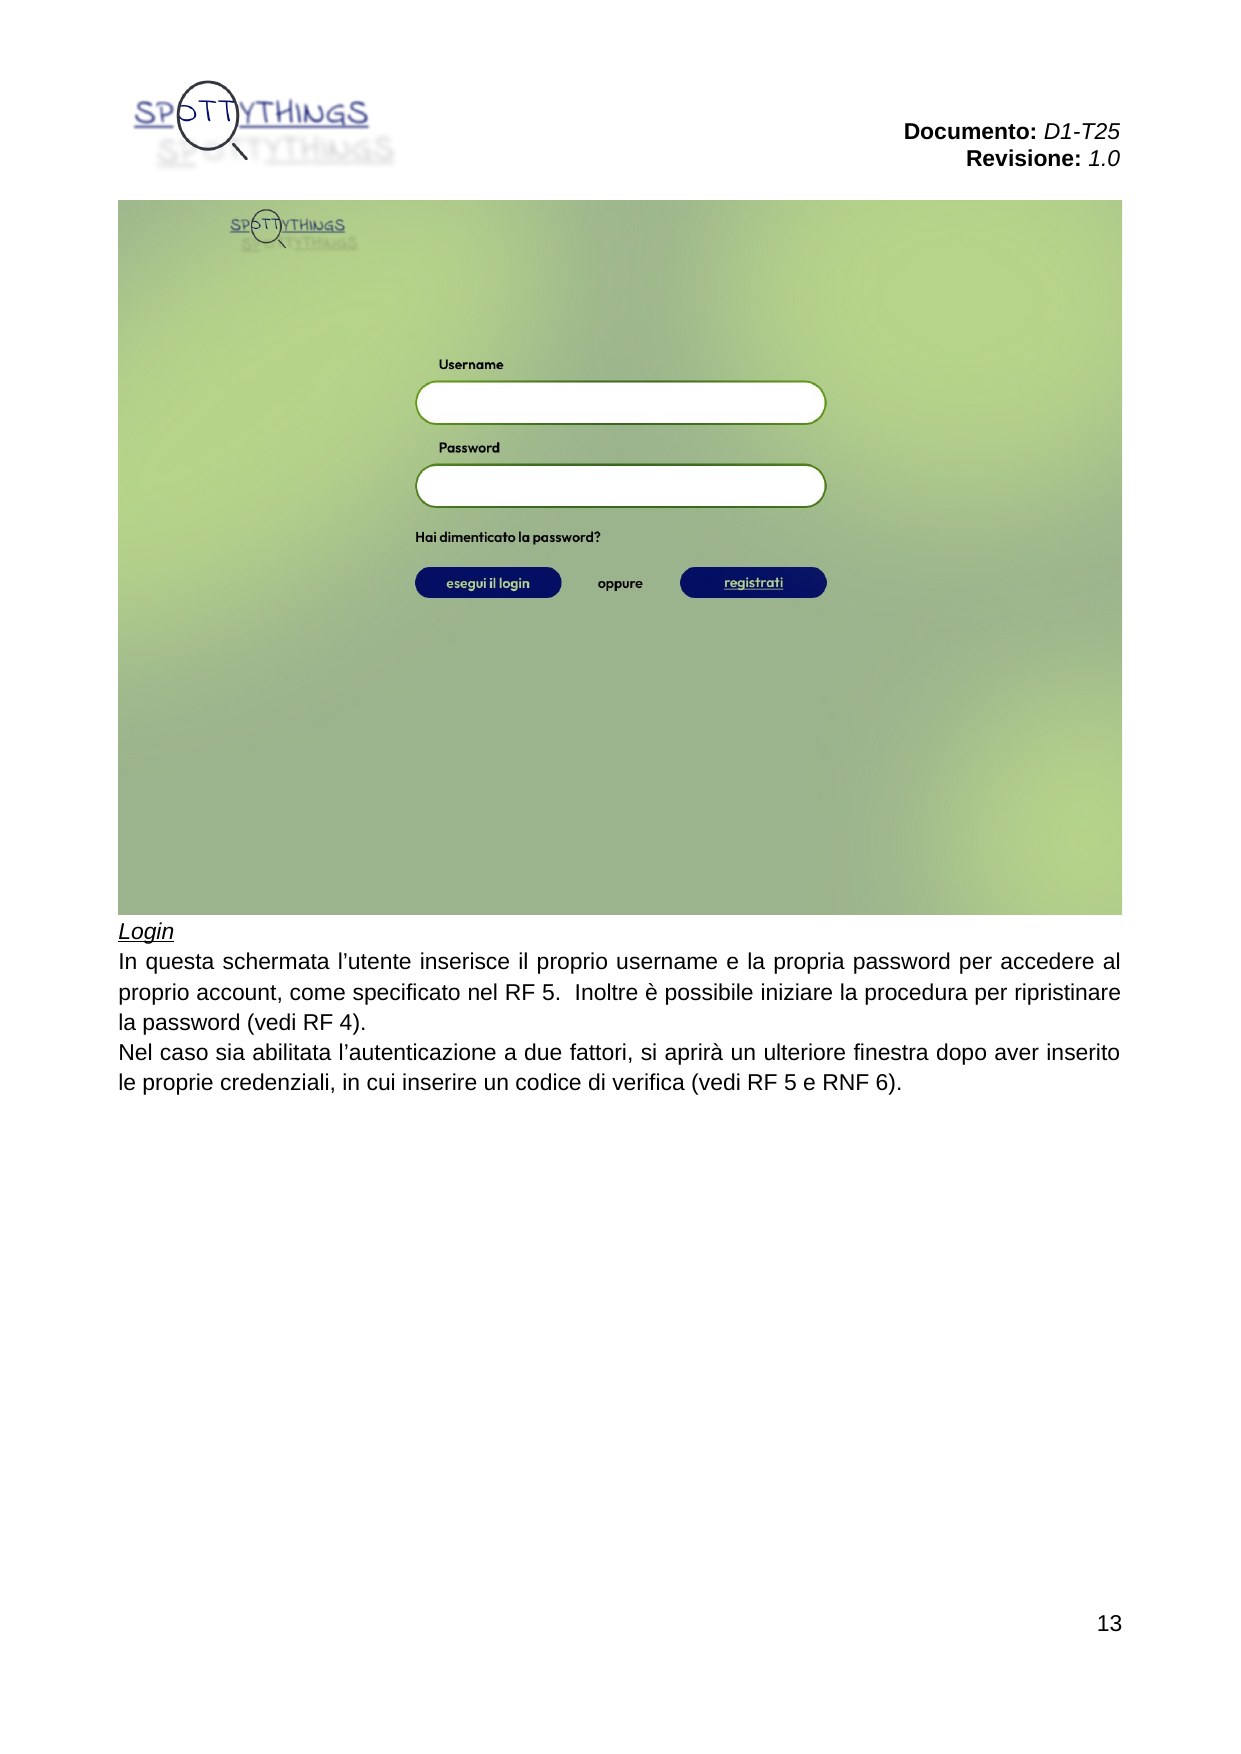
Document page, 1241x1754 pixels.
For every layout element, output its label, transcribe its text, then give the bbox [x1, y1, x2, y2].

text Login [118, 915, 1122, 944]
picture [118, 200, 1123, 915]
picture [123, 73, 399, 187]
text Nel caso sia abilitata l’autenticazione a due fattori, si aprirà un ulteriore finestra dopo aver inserito le proprie credenziali, in cui inserire un codice di verifica (vedi RF 5 e RNF 6). [118, 1039, 1122, 1095]
text In questa schermata l’utente inserisce il proprio username e la propria password per accedere al proprio account, come specificato nel RF 5. Inoltre è possibile iniziare la procedura per ripristinare la password (vedi RF 4). [118, 948, 1122, 1035]
